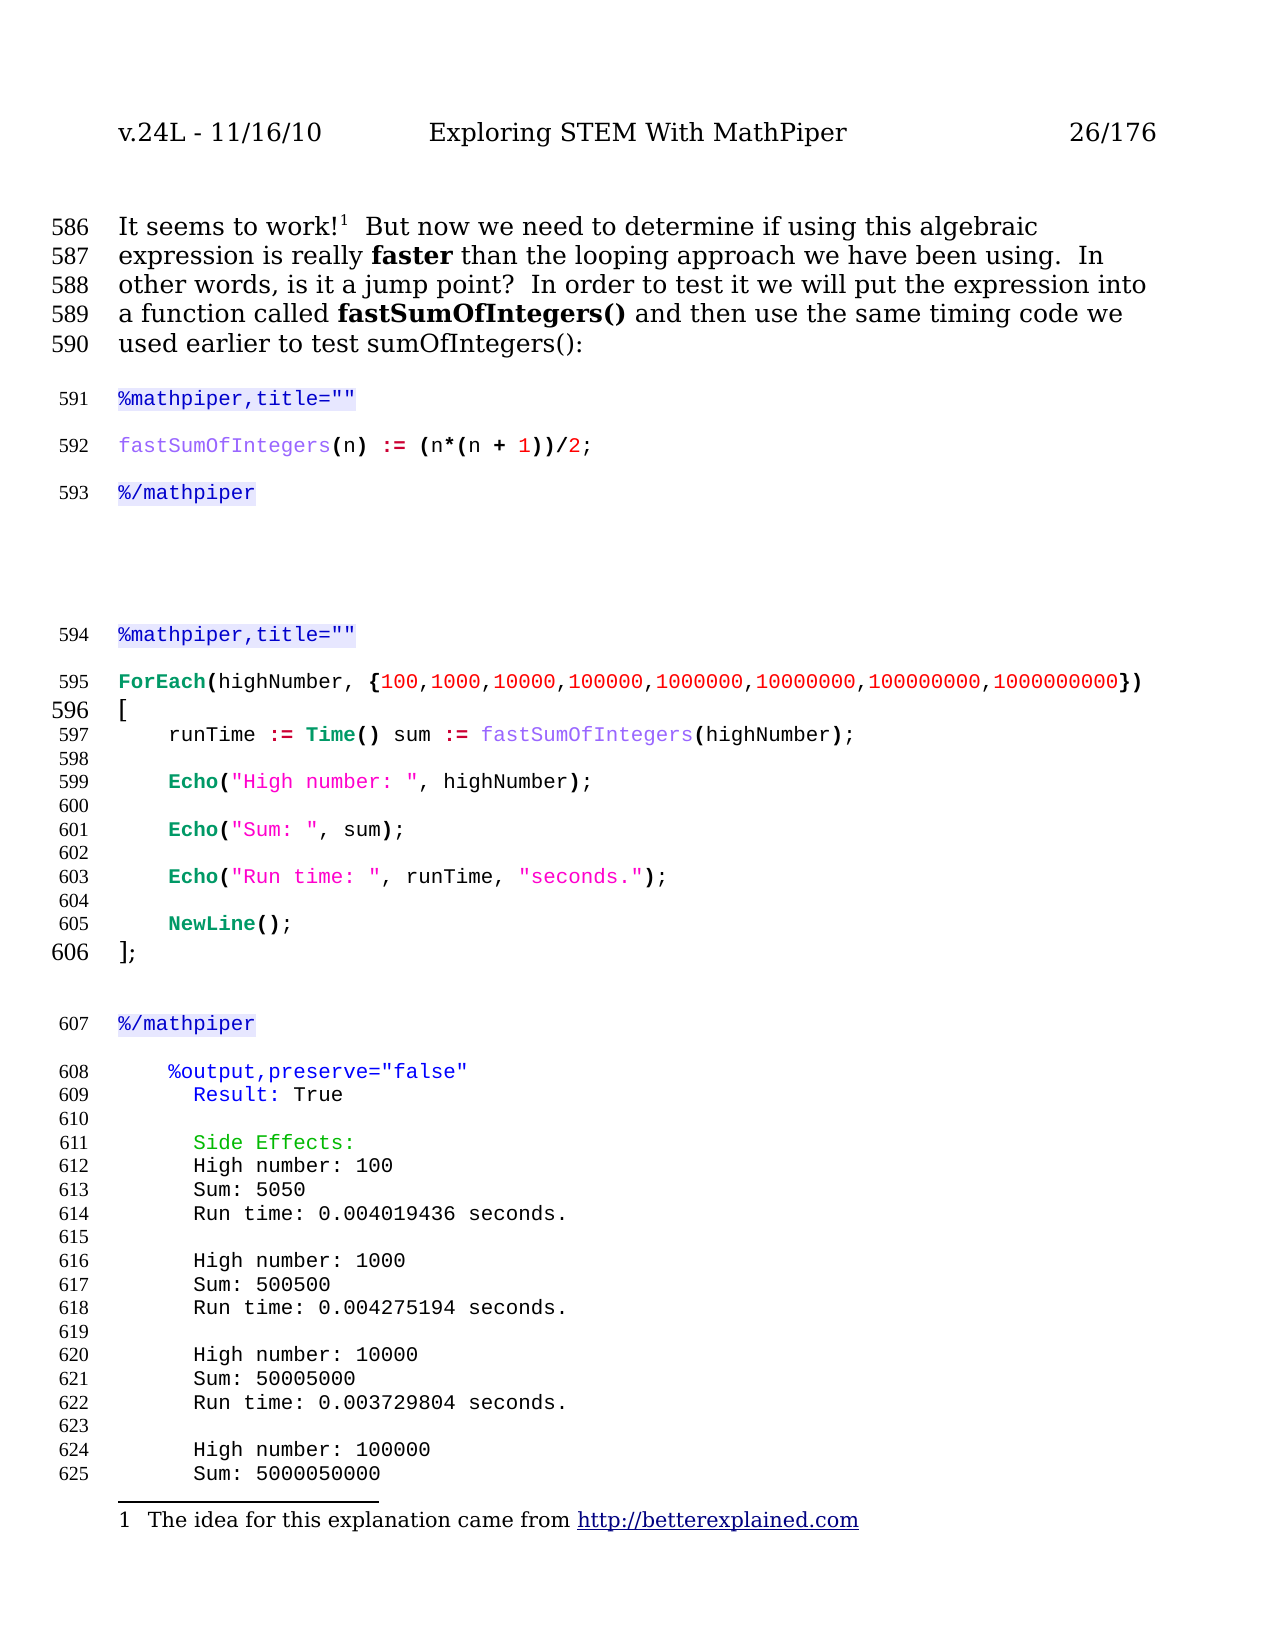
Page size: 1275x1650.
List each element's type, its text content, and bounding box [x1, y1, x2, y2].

text High number: 100000 [118, 1439, 1157, 1463]
text Sum: 5000050000 [118, 1463, 1157, 1486]
text High number: 100 [118, 1155, 1157, 1179]
text The idea for this explanation came from http://betterexplained.com [118, 1508, 1157, 1532]
text ]; [118, 937, 1157, 966]
text Run time: 0.003729804 seconds. [118, 1392, 1157, 1415]
text [ [118, 695, 1157, 724]
text %/mathpiper [118, 482, 1157, 506]
text Sum: 5050 [118, 1179, 1157, 1203]
text High number: 10000 [118, 1344, 1157, 1368]
text %mathpiper,title="" [118, 388, 1157, 411]
text %output,preserve="false" [118, 1061, 1157, 1084]
text Side Effects: [118, 1132, 1157, 1155]
text Echo("Sum: ", sum); [118, 819, 1157, 842]
text Echo("High number: ", highNumber); [118, 771, 1157, 795]
text ForEach(highNumber, {100,1000,10000,100000,1000000,10000000,100000000,1000000000}) [118, 671, 1157, 695]
text High number: 1000 [118, 1250, 1157, 1273]
text Echo("Run time: ", runTime, "seconds."); [118, 866, 1157, 890]
text runTime := Time() sum := fastSumOfIntegers(highNumber); [118, 724, 1157, 748]
text Result: True [118, 1084, 1157, 1108]
text %mathpiper,title="" [118, 624, 1157, 648]
text %/mathpiper [118, 1013, 1157, 1037]
text NewLine(); [118, 913, 1157, 937]
text It seems to work! But now we need to determine if using this algebraic expression is really faster than the looping approach we have been using. In other words, is it a jump point? In order to test it we will put the expression into a function called fastSumOfIntegers() and then use the same timing code we used earlier to test sumOfIntegers(): [118, 212, 1157, 358]
text fastSumOfIntegers(n) := (n*(n + 1))/2; [118, 435, 1157, 458]
text Run time: 0.004275194 seconds. [118, 1297, 1157, 1321]
text Sum: 500500 [118, 1273, 1157, 1297]
text Run time: 0.004019436 seconds. [118, 1203, 1157, 1226]
text Sum: 50005000 [118, 1368, 1157, 1392]
